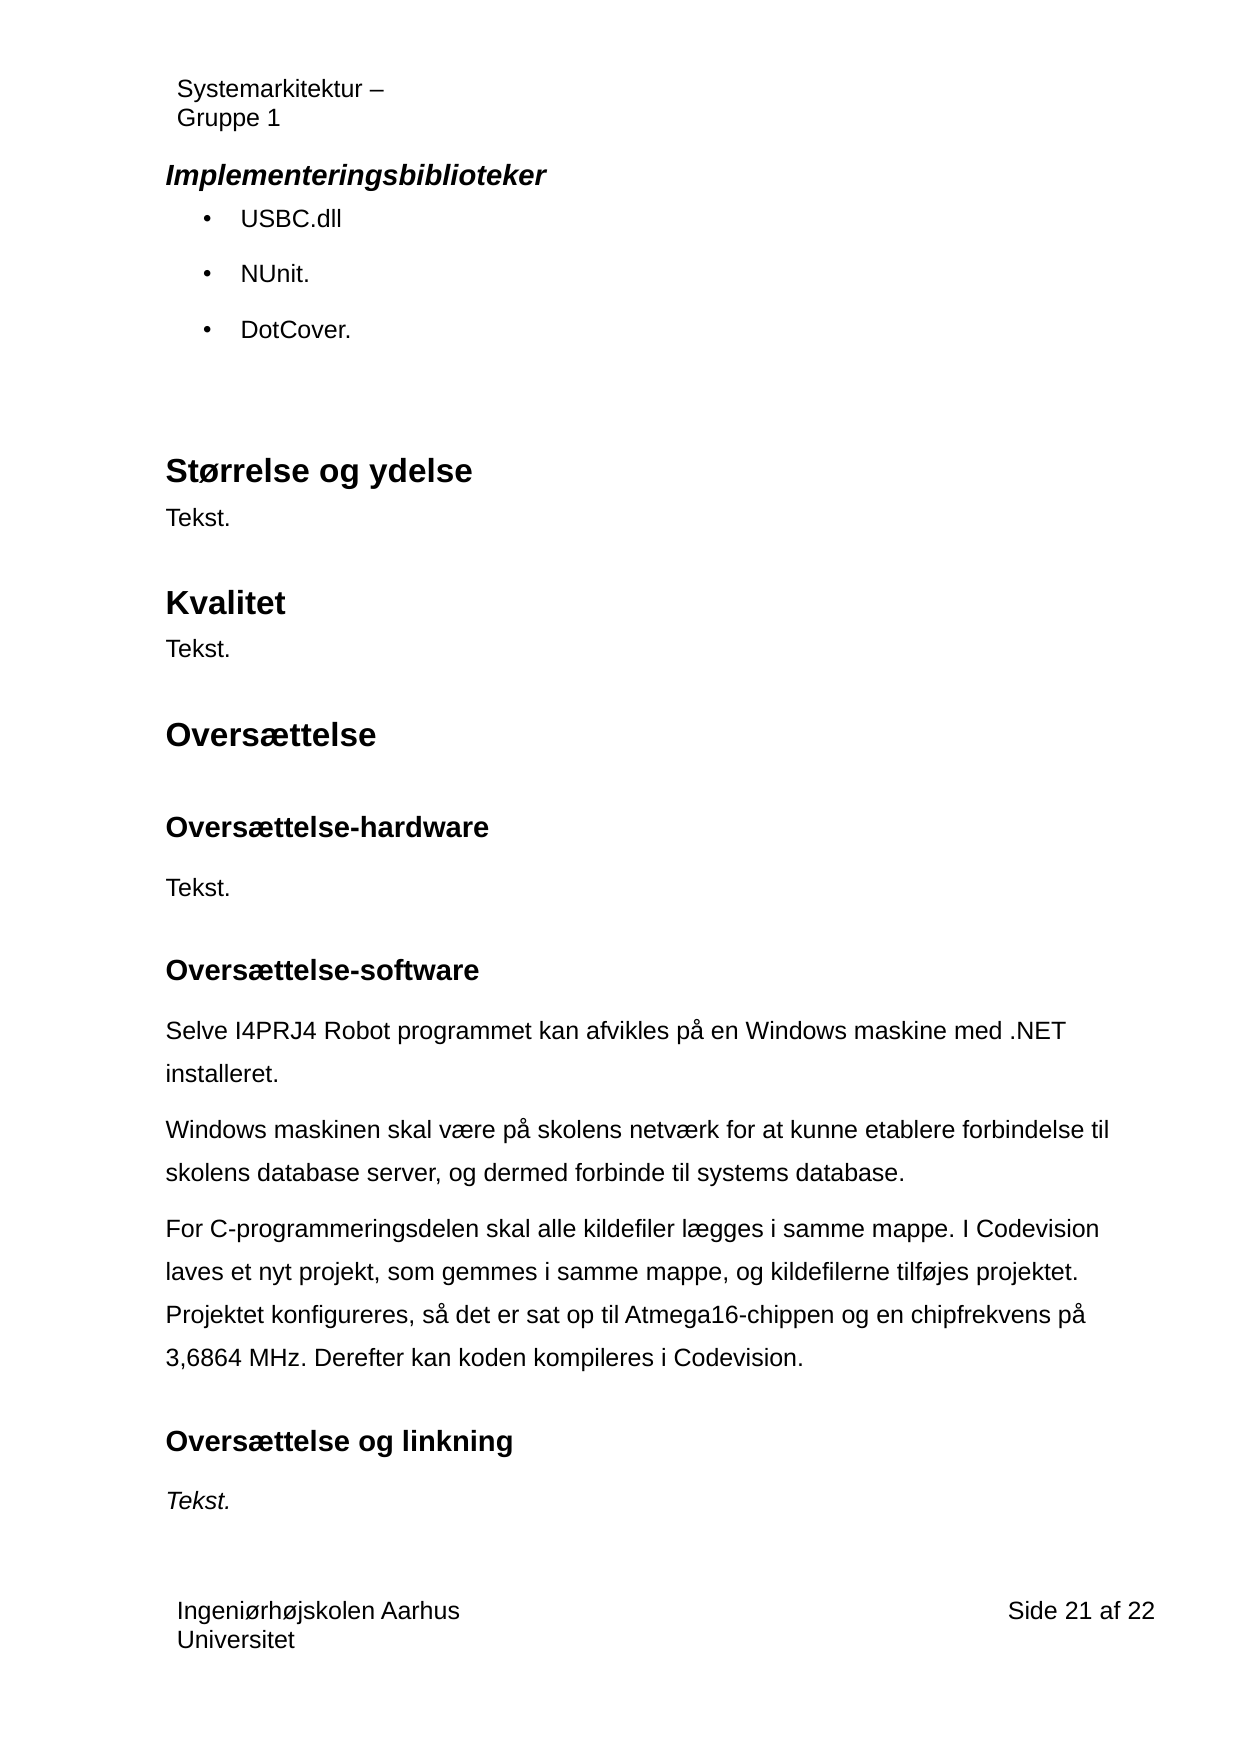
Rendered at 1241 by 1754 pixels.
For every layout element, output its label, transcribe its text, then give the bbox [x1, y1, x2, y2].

text Tekst. [165, 634, 1152, 663]
text Tekst. [165, 1486, 1152, 1515]
text Selve I4PRJ4 Robot programmet kan afvikles på en Windows maskine med .NET installeret. [165, 1016, 1152, 1088]
list DotCover. [203, 315, 1152, 344]
subtitle Oversættelse og linkning [165, 1423, 1152, 1457]
subtitle Implementeringsbiblioteker [165, 158, 1152, 191]
text Tekst. [165, 502, 1152, 531]
list USBC.dll [203, 204, 1152, 233]
subtitle Oversættelse-software [165, 953, 1152, 987]
subtitle Oversættelse-hardware [165, 810, 1152, 843]
subtitle Størrelse og ydelse [165, 452, 1152, 490]
text For C-programmeringsdelen skal alle kildefiler lægges i samme mappe. I Codevision laves et nyt projekt, som gemmes i samme mappe, og kildefilerne tilføjes projektet. Projektet konfigureres, så det er sat op til Atmega16-chippen og en chipfrekvens på 3,6864 MHz. Derefter kan koden kompileres i Codevision. [165, 1213, 1152, 1372]
subtitle Oversættelse [165, 715, 1152, 753]
text Tekst. [165, 873, 1152, 901]
subtitle Kvalitet [165, 583, 1152, 622]
list NUnit. [203, 259, 1152, 288]
text Windows maskinen skal være på skolens netværk for at kunne etablere forbindelse til skolens database server, og dermed forbinde til systems database. [165, 1115, 1152, 1187]
